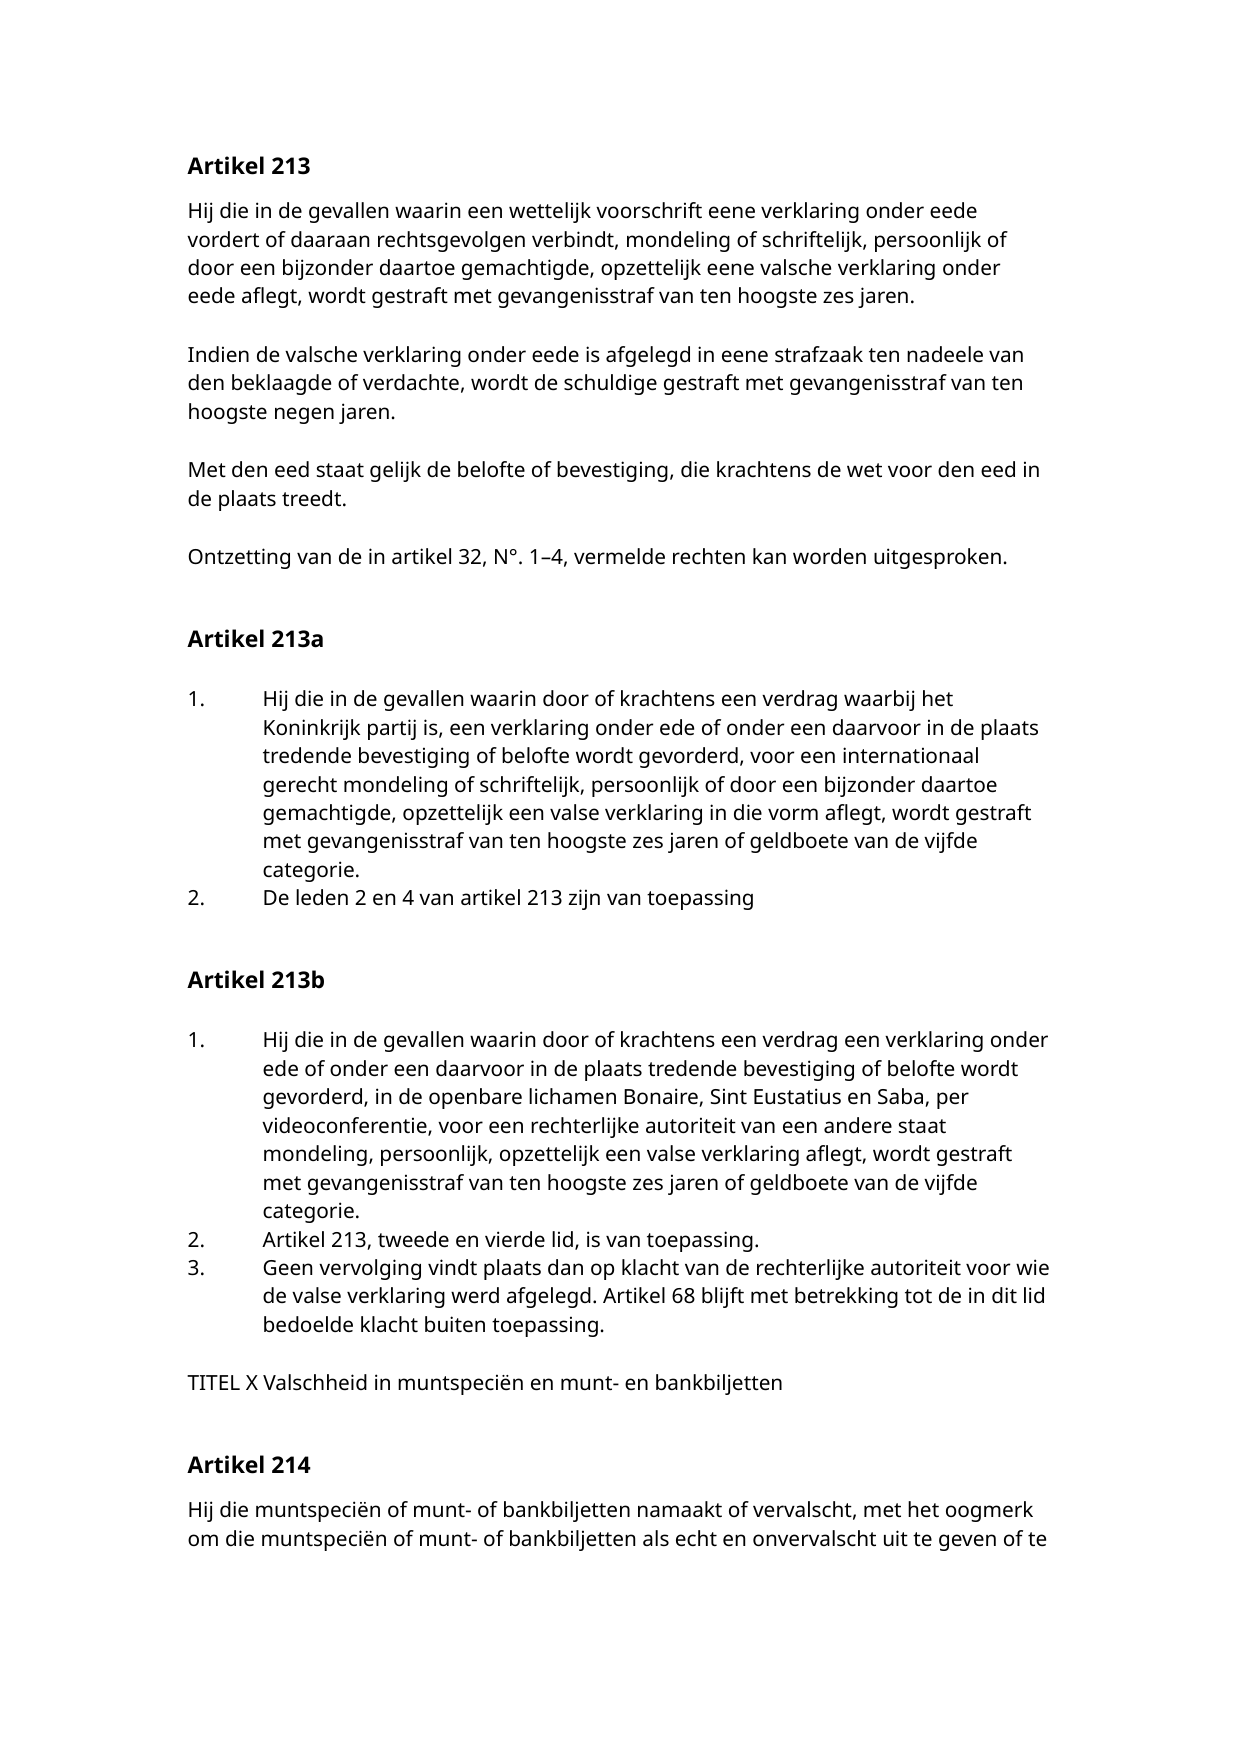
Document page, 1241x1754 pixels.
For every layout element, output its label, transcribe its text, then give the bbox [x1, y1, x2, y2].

text Indien de valsche verklaring onder eede is afgelegd in eene strafzaak ten nadeele van den beklaagde of verdachte, wordt de schuldige gestraft met gevangenisstraf van ten hoogste negen jaren. [187, 340, 1053, 425]
text Hij die muntspeciën of munt- of bankbiljetten namaakt of vervalscht, met het oogmerk om die muntspeciën of munt- of bankbiljetten als echt en onvervalscht uit te geven of te [187, 1496, 1053, 1552]
text Ontzetting van de in artikel 32, N°. 1–4, vermelde rechten kan worden uitgesproken. [187, 542, 1053, 571]
text Hij die in de gevallen waarin een wettelijk voorschrift eene verklaring onder eede vordert of daaraan rechtsgevolgen verbindt, mondeling of schriftelijk, persoonlijk of door een bijzonder daartoe gemachtigde, opzettelijk eene valsche verklaring onder eede aflegt, wordt gestraft met gevangenisstraf van ten hoogste zes jaren. [187, 196, 1053, 310]
subtitle Artikel 214 [187, 1449, 1053, 1481]
list Hij die in de gevallen waarin door of krachtens een verdrag waarbij het Koninkrijk partij is, een verklaring onder ede of onder een daarvoor in de plaats tredende bevestiging of belofte wordt gevorderd, voor een internationaal gerecht mondeling of schriftelijk, persoonlijk of door een bijzonder daartoe gemachtigde, opzettelijk een valse verklaring in die vorm aflegt, wordt gestraft met gevangenisstraf van ten hoogste zes jaren of geldboete van de vijfde categorie. [187, 684, 1053, 883]
list Hij die in de gevallen waarin door of krachtens een verdrag een verklaring onder ede of onder een daarvoor in de plaats tredende bevestiging of belofte wordt gevorderd, in de openbare lichamen Bonaire, Sint Eustatius en Saba, per videoconferentie, voor een rechterlijke autoriteit van een andere staat mondeling, persoonlijk, opzettelijk een valse verklaring aflegt, wordt gestraft met gevangenisstraf van ten hoogste zes jaren of geldboete van de vijfde categorie. [187, 1026, 1053, 1225]
subtitle Artikel 213a [187, 623, 1053, 654]
list De leden 2 en 4 van artikel 213 zijn van toepassing [187, 883, 1053, 912]
subtitle Artikel 213 [187, 150, 1053, 181]
text Met den eed staat gelijk de belofte of bevestiging, die krachtens de wet voor den eed in de plaats treedt. [187, 455, 1053, 512]
list Artikel 213, tweede en vierde lid, is van toepassing. [187, 1225, 1053, 1253]
subtitle Artikel 213b [187, 964, 1053, 996]
subtitle TITEL X Valschheid in muntspeciën en munt- en bankbiljetten [187, 1368, 1053, 1397]
list Geen vervolging vindt plaats dan op klacht van de rechterlijke autoriteit voor wie de valse verklaring werd afgelegd. Artikel 68 blijft met betrekking tot de in dit lid bedoelde klacht buiten toepassing. [187, 1253, 1053, 1338]
